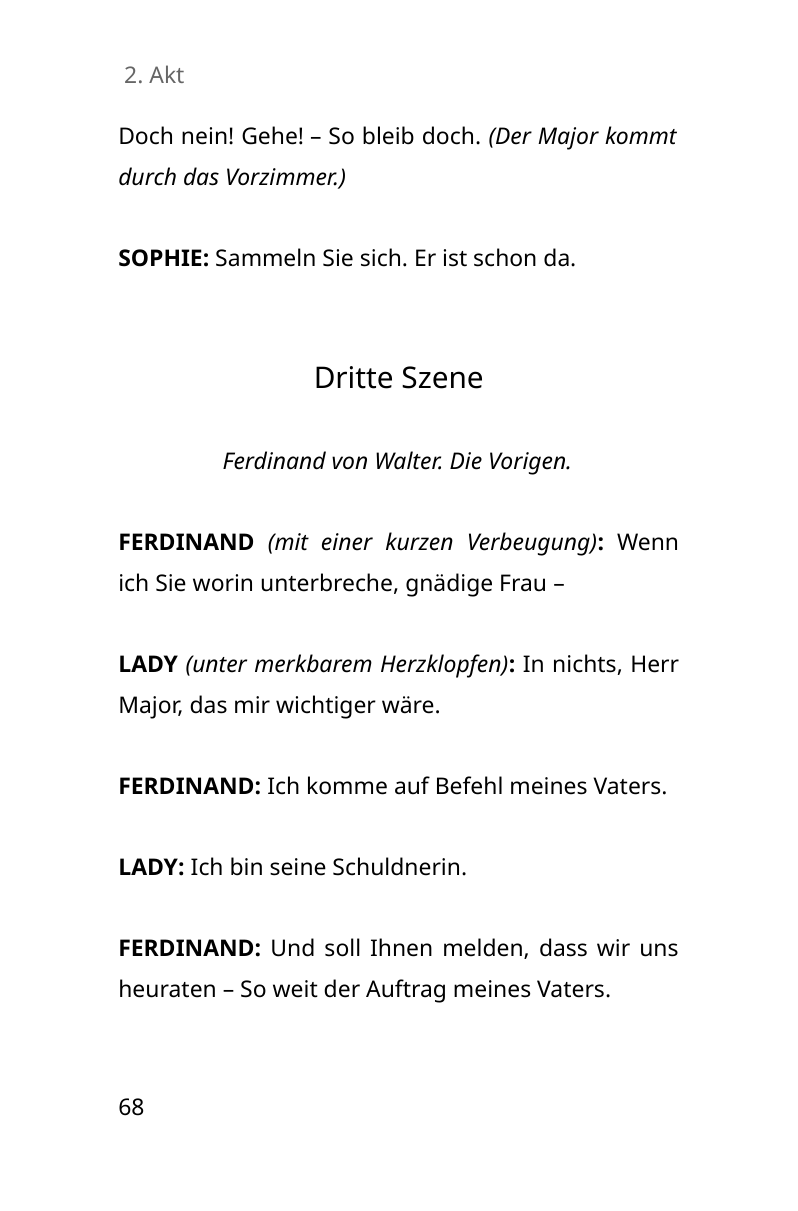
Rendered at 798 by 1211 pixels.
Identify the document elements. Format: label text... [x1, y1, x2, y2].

text FERDINAND: Ich komme auf Befehl meines Vaters. [118, 741, 679, 801]
text LADY (unter merkbarem Herzklopfen): In nichts, Herr Major, das mir wichtiger wäre. [118, 619, 679, 720]
text LADY: Ich bin seine Schuldnerin. [118, 822, 679, 882]
text SOPHIE: Sammeln Sie sich. Er ist schon da. [118, 213, 679, 273]
text Ferdinand von Walter. Die Vorigen. [118, 420, 679, 476]
text Doch nein! Gehe! – So bleib doch. (Der Major kommt durch das Vorzimmer.) [118, 120, 679, 192]
text FERDINAND (mit einer kurzen Verbeugung): Wenn ich Sie worin unterbreche, gnädige Frau – [118, 497, 679, 598]
text FERDINAND: Und soll Ihnen melden, dass wir uns heuraten – So weit der Auftrag meines Vaters. [118, 903, 679, 1004]
subtitle Dritte Szene [118, 329, 679, 397]
